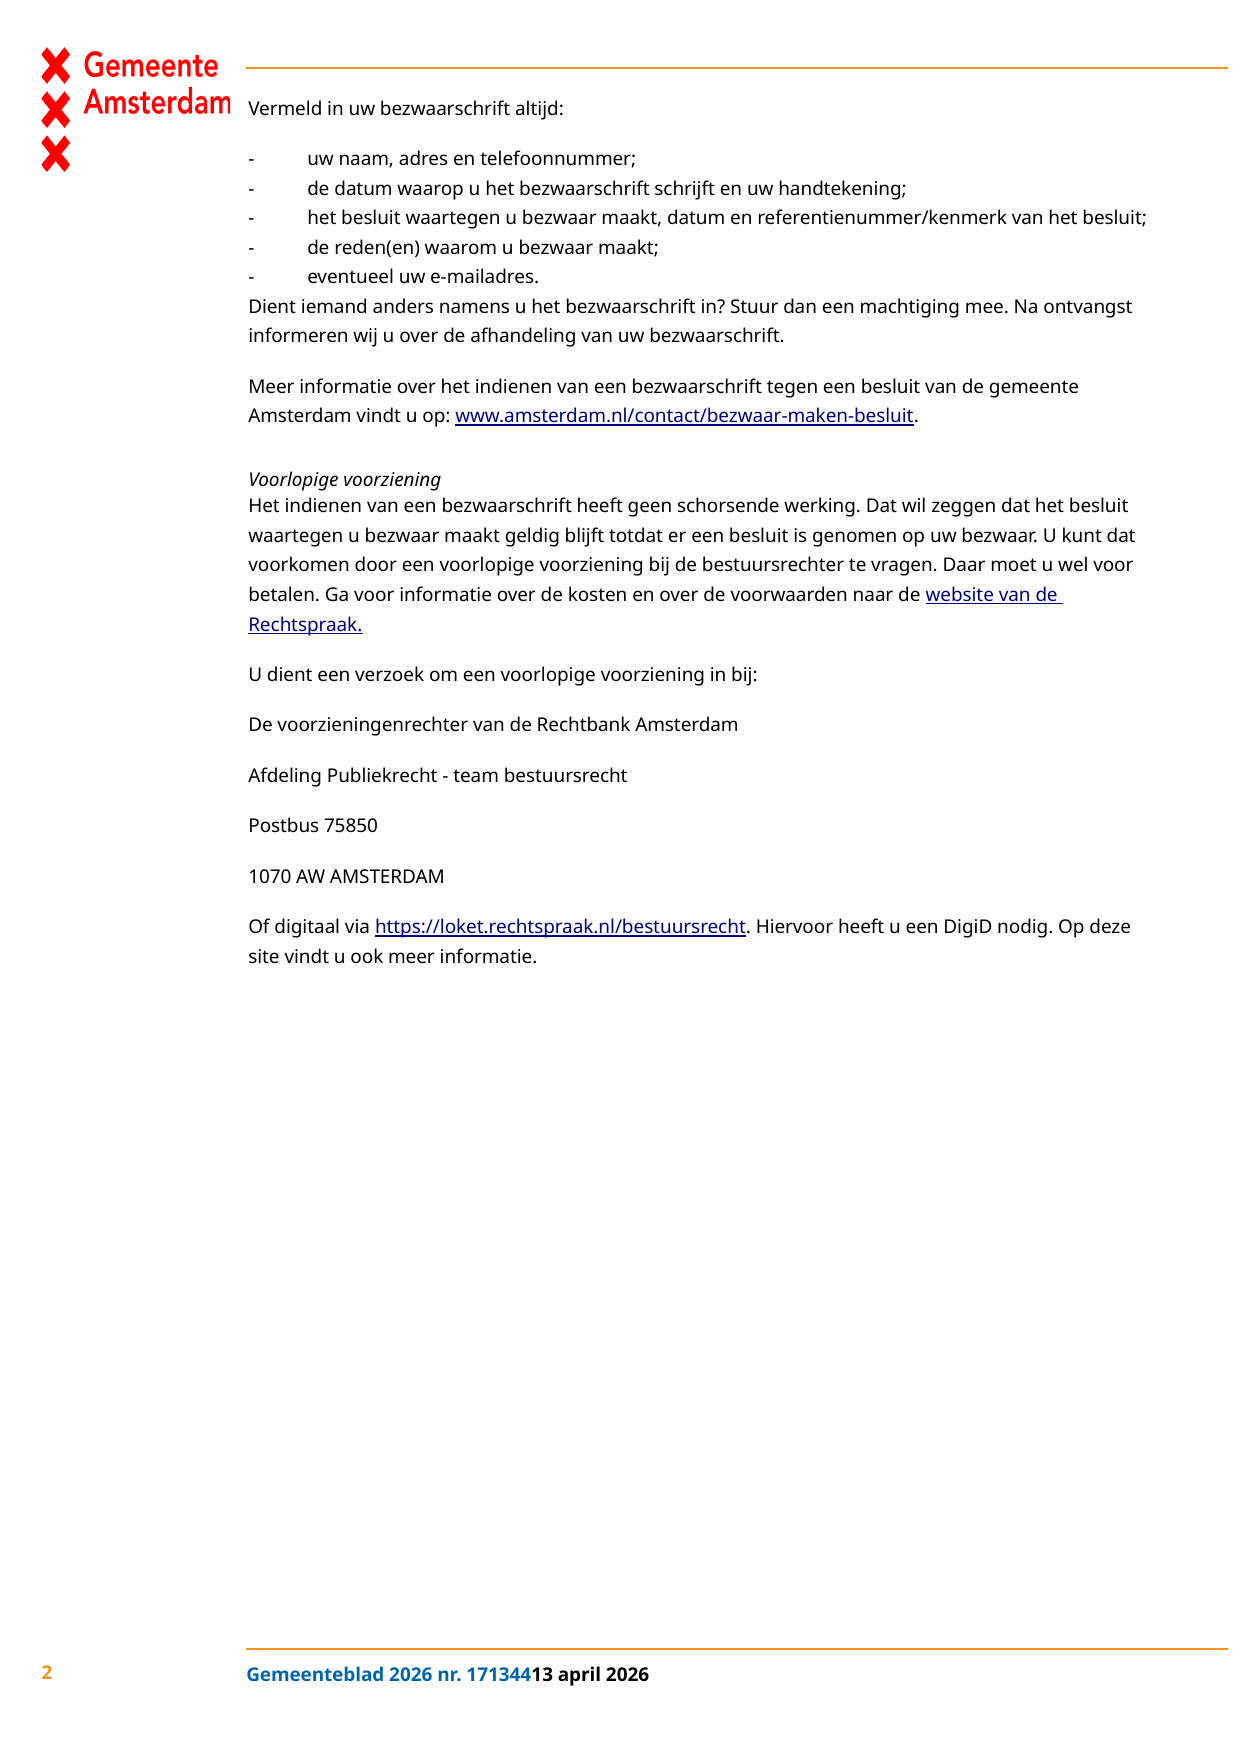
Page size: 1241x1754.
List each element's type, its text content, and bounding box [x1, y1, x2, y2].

list de datum waarop u het bezwaarschrift schrijft en uw handtekening; [248, 175, 1152, 201]
text Vermeld in uw bezwaarschrift altijd: [248, 95, 1152, 121]
text Het indienen van een bezwaarschrift heeft geen schorsende werking. Dat wil zeggen dat het besluit waartegen u bezwaar maakt geldig blijft totdat er een besluit is genomen op uw bezwaar. U kunt dat voorkomen door een voorlopige voorziening bij de bestuursrechter te vragen. Daar moet u wel voor betalen. Ga voor informatie over de kosten en over de voorwaarden naar de website van de Rechtspraak. [248, 492, 1152, 636]
text Afdeling Publiekrecht - team bestuursrecht [248, 762, 1152, 788]
list eventueel uw e-mailadres. [248, 263, 1152, 289]
text Dient iemand anders namens u het bezwaarschrift in? Stuur dan een machtiging mee. Na ontvangst informeren wij u over de afhandeling van uw bezwaarschrift. [248, 293, 1152, 348]
list het besluit waartegen u bezwaar maakt, datum en referentienummer/kenmerk van het besluit; [248, 204, 1152, 230]
picture [41, 47, 231, 172]
text De voorzieningenrechter van de Rechtbank Amsterdam [248, 712, 1152, 737]
text Postbus 75850 [248, 812, 1152, 838]
text Voorlopige voorziening [248, 467, 1152, 492]
text Meer informatie over het indienen van een bezwaarschrift tegen een besluit van de gemeente Amsterdam vindt u op: www.amsterdam.nl/contact/bezwaar-maken-besluit. [248, 373, 1152, 428]
text 1070 AW AMSTERDAM [248, 863, 1152, 888]
text U dient een verzoek om een voorlopige voorziening in bij: [248, 661, 1152, 687]
list de reden(en) waarom u bezwaar maakt; [248, 234, 1152, 260]
list uw naam, adres en telefoonnummer; [248, 145, 1152, 171]
text Of digitaal via https://loket.rechtspraak.nl/bestuursrecht. Hiervoor heeft u een DigiD nodig. Op deze site vindt u ook meer informatie. [248, 913, 1152, 968]
